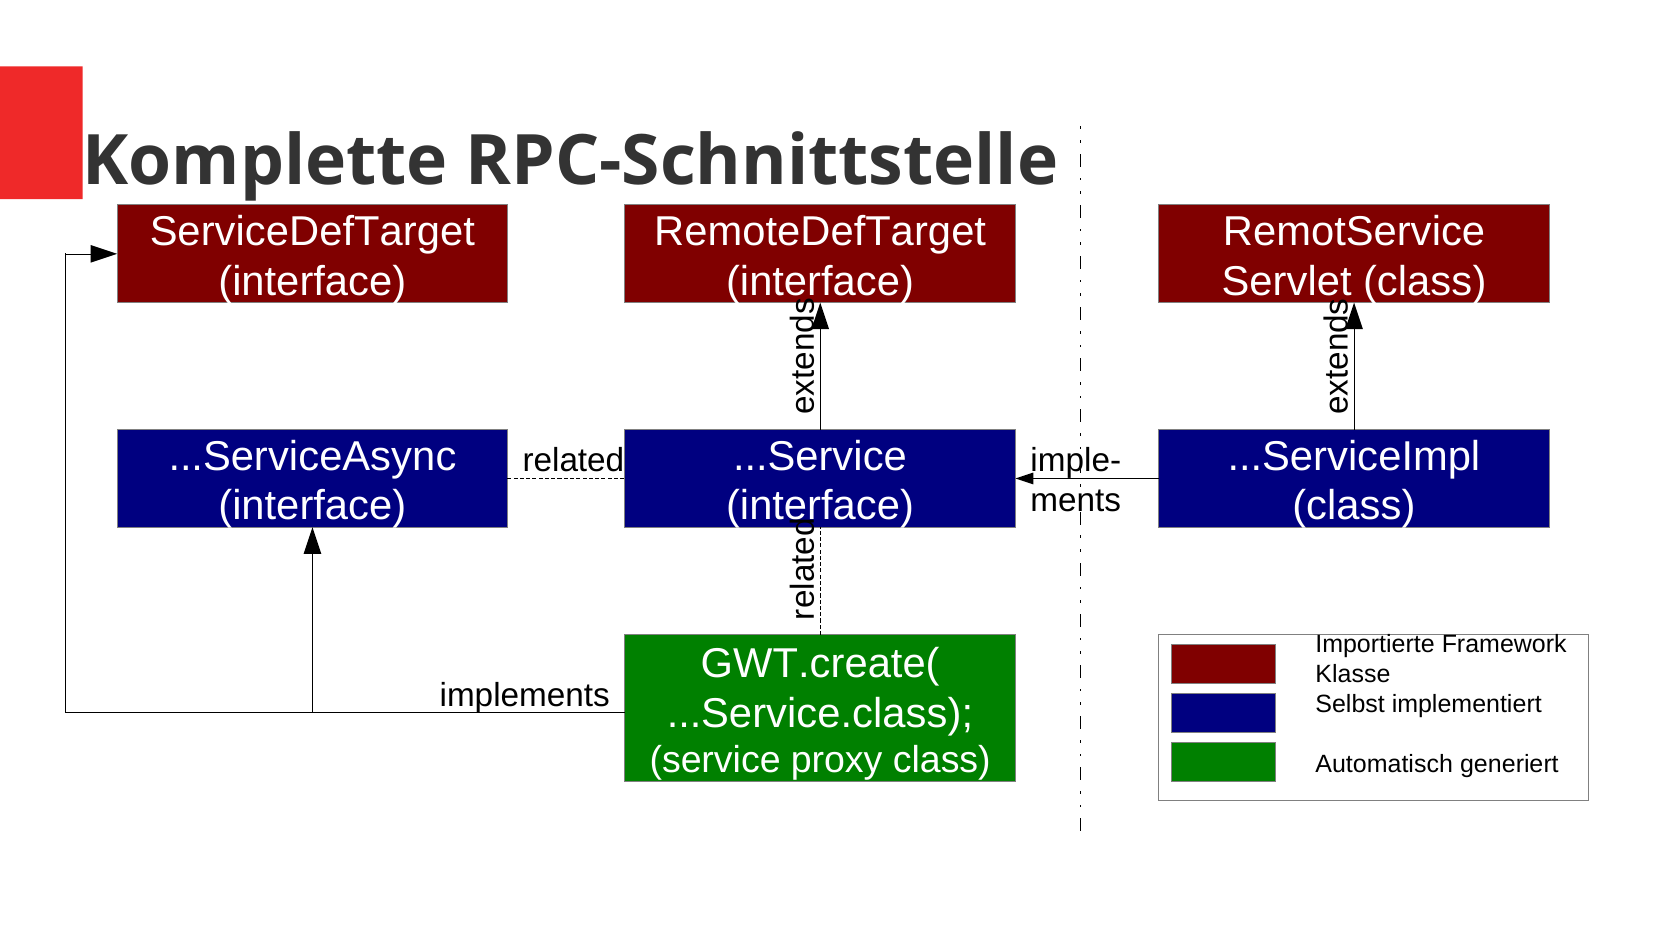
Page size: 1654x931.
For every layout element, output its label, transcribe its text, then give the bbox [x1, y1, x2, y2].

title Komplette RPC-Schnittstelle [82, 0, 1571, 237]
text_box [1171, 693, 1276, 733]
text_box ...ServiceImpl (class) [1158, 429, 1550, 528]
text_box RemotService Servlet (class) [1158, 204, 1550, 303]
text_box ...ServiceAsync (interface) [117, 429, 508, 528]
text_box [1171, 742, 1276, 782]
text_box ServiceDefTarget (interface) [117, 204, 508, 303]
text_box RemoteDefTarget (interface) [624, 204, 1016, 303]
text_box Importierte Framework Klasse Selbst implementiert Automatisch generiert [1158, 634, 1589, 801]
text_box GWT.create( ...Service.class); (service proxy class) [624, 634, 1016, 782]
text_box [1171, 644, 1276, 684]
text_box ...Service (interface) [624, 429, 1016, 528]
